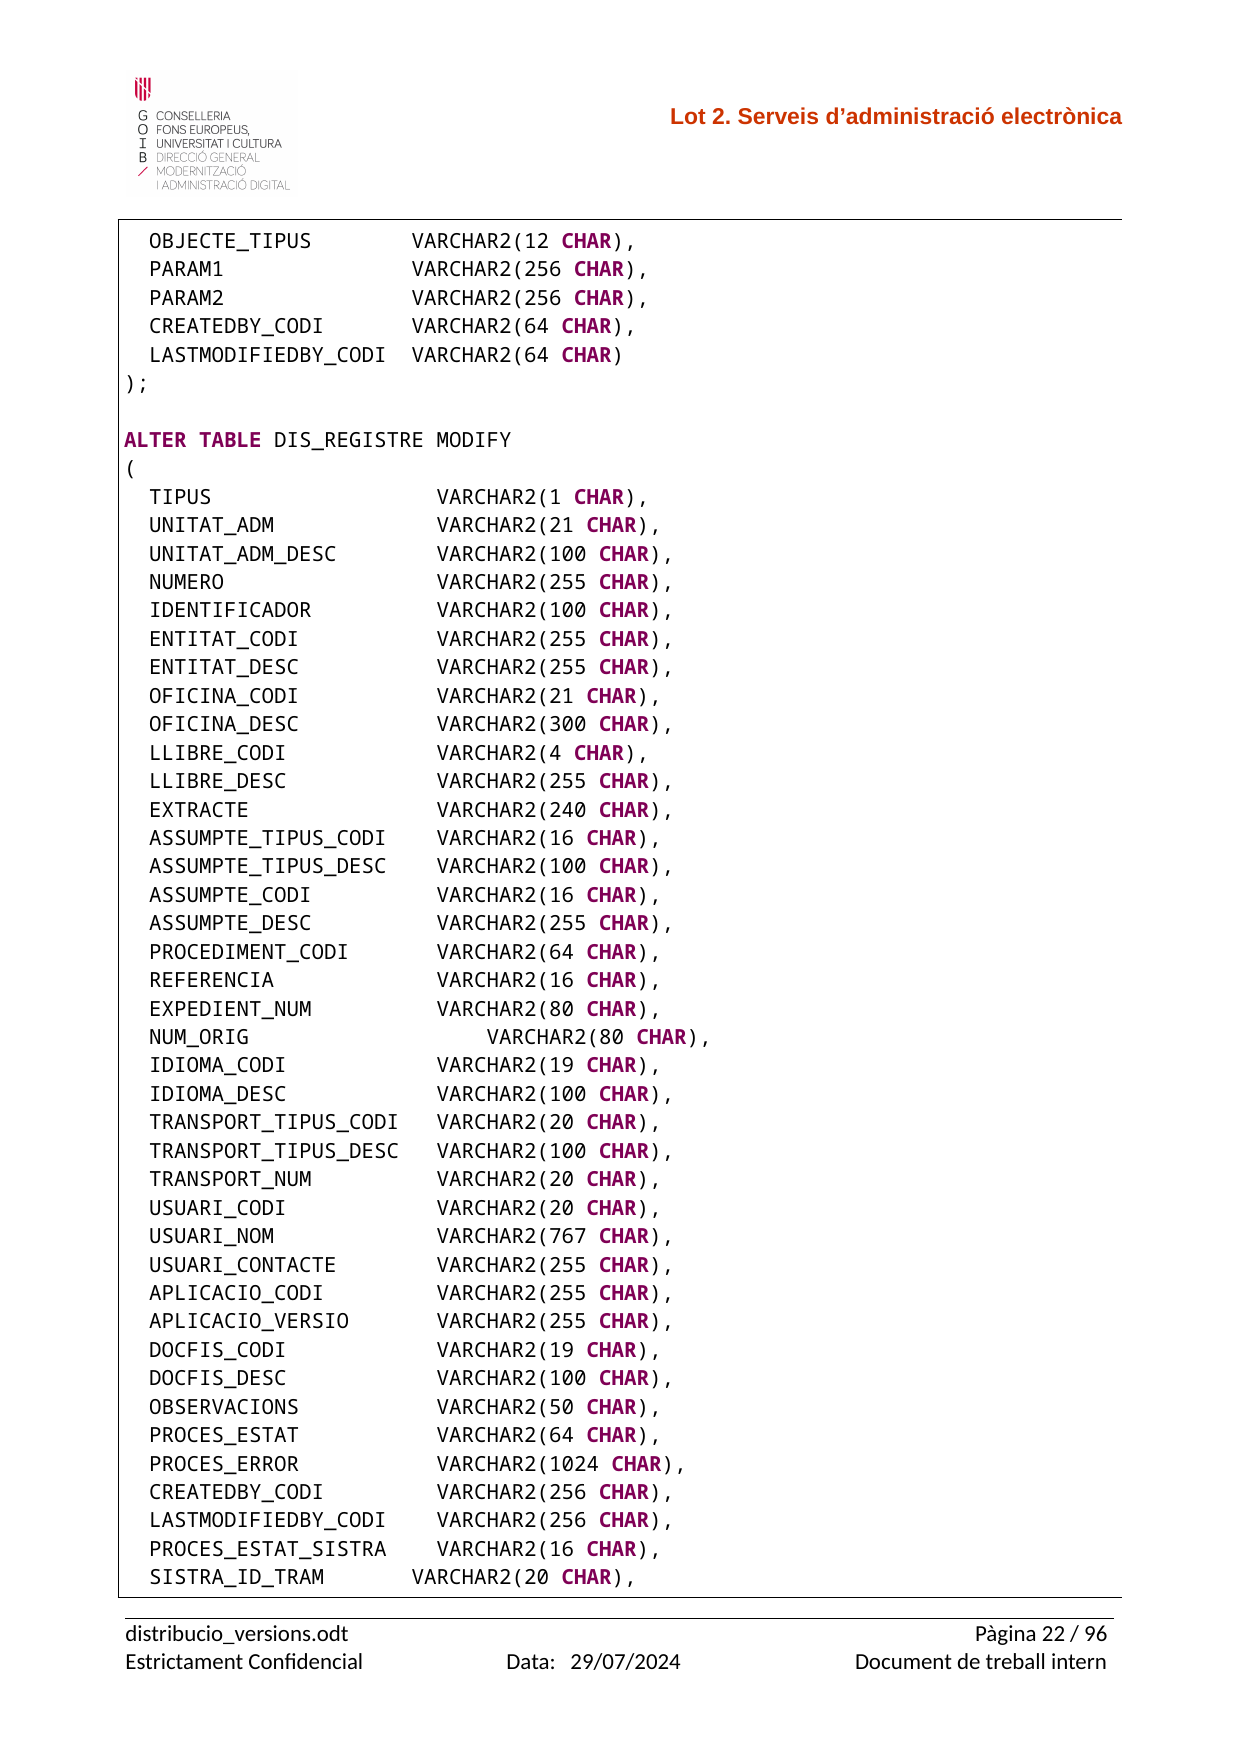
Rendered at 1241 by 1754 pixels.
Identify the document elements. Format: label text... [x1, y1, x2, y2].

table_header OBJECTE_TIPUS VARCHAR2(12 CHAR), PARAM1 VARCHAR2(256 CHAR), PARAM2 VARCHAR2(256 CHAR), CREATEDBY_CODI VARCHAR2(64 CHAR), LASTMODIFIEDBY_CODI VARCHAR2(64 CHAR) ); ALTER TABLE DIS_REGISTRE MODIFY ( TIPUS VARCHAR2(1 CHAR), UNITAT_ADM VARCHAR2(21 CHAR), UNITAT_ADM_DESC VARCHAR2(100 CHAR), NUMERO VARCHAR2(255 CHAR), IDENTIFICADOR VARCHAR2(100 CHAR), ENTITAT_CODI VARCHAR2(255 CHAR), ENTITAT_DESC VARCHAR2(255 CHAR), OFICINA_CODI VARCHAR2(21 CHAR), OFICINA_DESC VARCHAR2(300 CHAR), LLIBRE_CODI VARCHAR2(4 CHAR), LLIBRE_DESC VARCHAR2(255 CHAR), EXTRACTE VARCHAR2(240 CHAR), ASSUMPTE_TIPUS_CODI VARCHAR2(16 CHAR), ASSUMPTE_TIPUS_DESC VARCHAR2(100 CHAR), ASSUMPTE_CODI VARCHAR2(16 CHAR), ASSUMPTE_DESC VARCHAR2(255 CHAR), PROCEDIMENT_CODI VARCHAR2(64 CHAR), REFERENCIA VARCHAR2(16 CHAR), EXPEDIENT_NUM VARCHAR2(80 CHAR), NUM_ORIG VARCHAR2(80 CHAR), IDIOMA_CODI VARCHAR2(19 CHAR), IDIOMA_DESC VARCHAR2(100 CHAR), TRANSPORT_TIPUS_CODI VARCHAR2(20 CHAR), TRANSPORT_TIPUS_DESC VARCHAR2(100 CHAR), TRANSPORT_NUM VARCHAR2(20 CHAR), USUARI_CODI VARCHAR2(20 CHAR), USUARI_NOM VARCHAR2(767 CHAR), USUARI_CONTACTE VARCHAR2(255 CHAR), APLICACIO_CODI VARCHAR2(255 CHAR), APLICACIO_VERSIO VARCHAR2(255 CHAR), DOCFIS_CODI VARCHAR2(19 CHAR), DOCFIS_DESC VARCHAR2(100 CHAR), OBSERVACIONS VARCHAR2(50 CHAR), PROCES_ESTAT VARCHAR2(64 CHAR), PROCES_ERROR VARCHAR2(1024 CHAR), CREATEDBY_CODI VARCHAR2(256 CHAR), LASTMODIFIEDBY_CODI VARCHAR2(256 CHAR), PROCES_ESTAT_SISTRA VARCHAR2(16 CHAR), SISTRA_ID_TRAM VARCHAR2(20 CHAR), [119, 220, 1122, 1597]
picture [126, 70, 299, 197]
